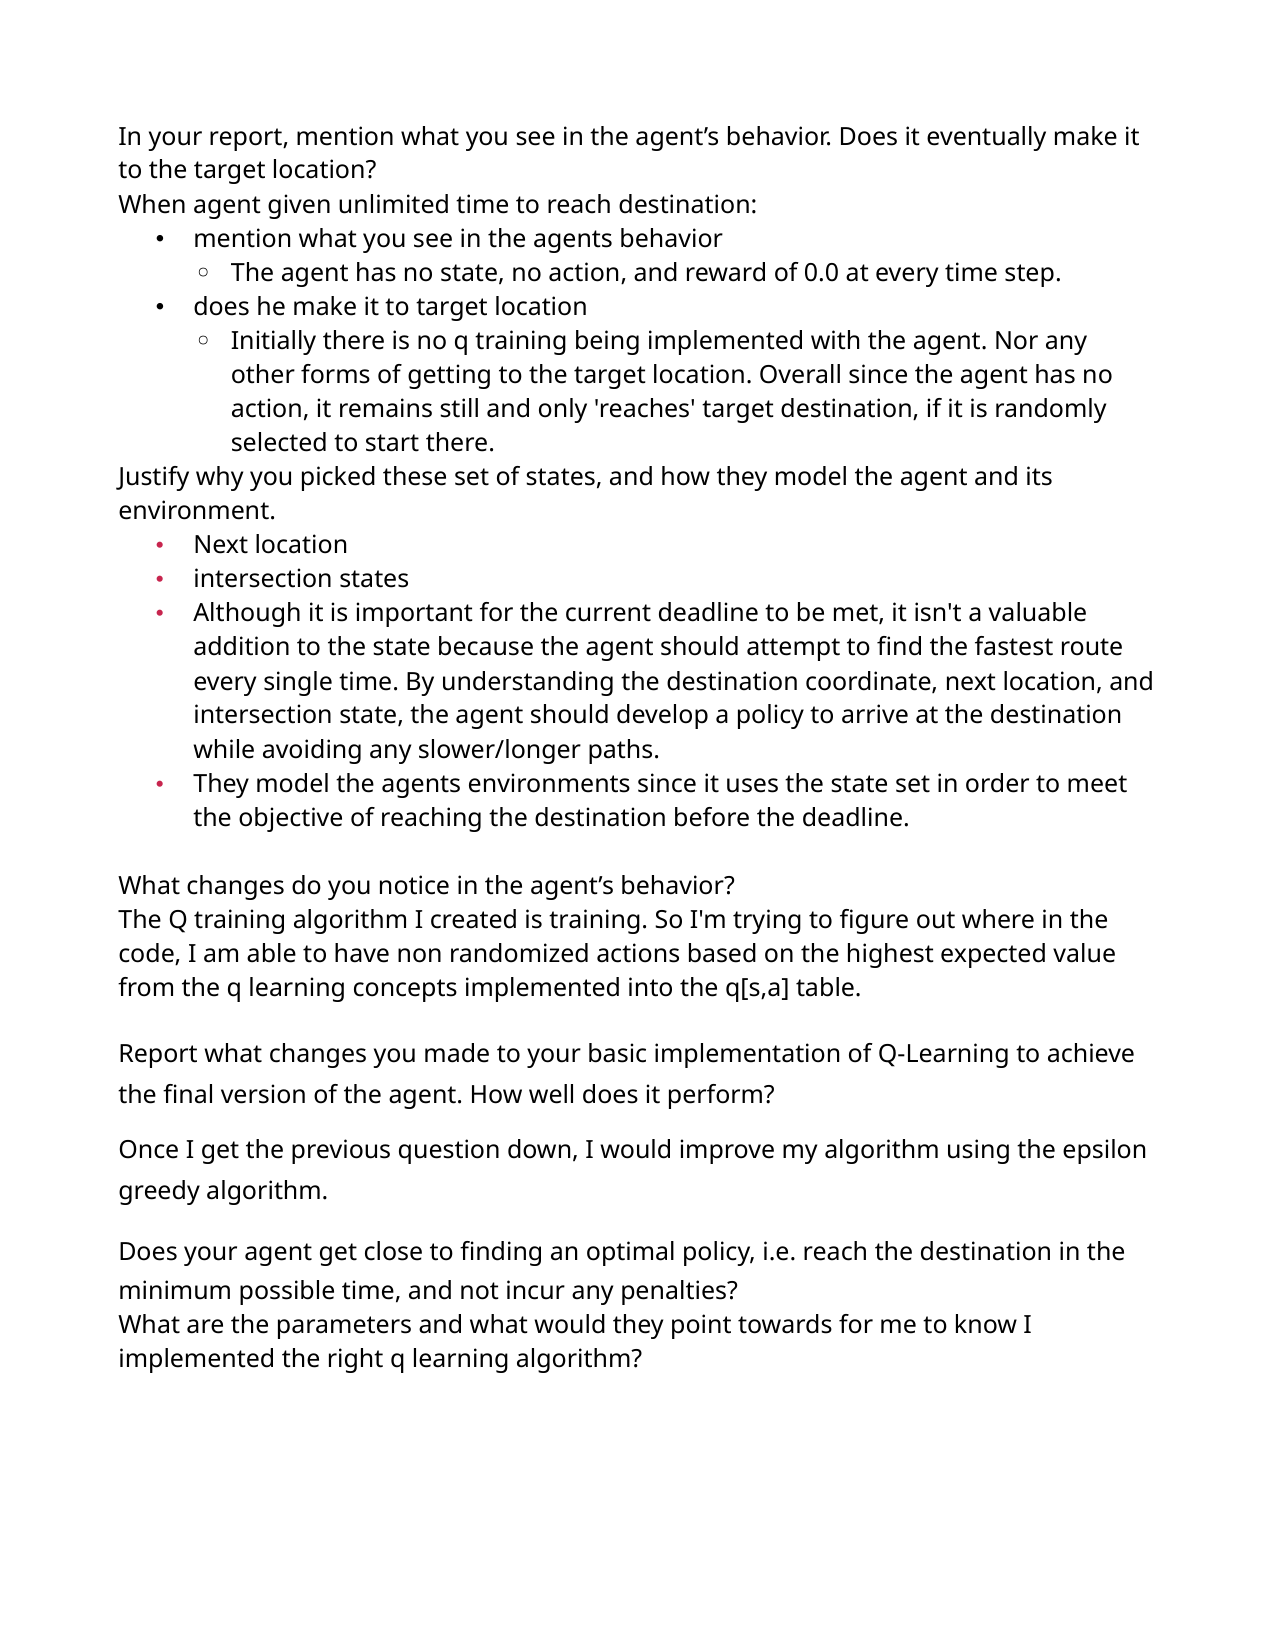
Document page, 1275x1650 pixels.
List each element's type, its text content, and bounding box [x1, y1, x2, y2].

text What changes do you notice in the agent’s behavior? [118, 867, 1157, 902]
text In your report, mention what you see in the agent’s behavior. Does it eventually make it to the target location? [118, 118, 1157, 186]
text When agent given unlimited time to reach destination: [118, 186, 1157, 220]
list Initially there is no q training being implemented with the agent. Nor any other forms of getting to the target location. Overall since the agent has no action, it remains still and only 'reaches' target destination, if it is randomly selected to start there. [193, 322, 1157, 459]
text Does your agent get close to finding an optimal policy, i.e. reach the destination in the minimum possible time, and not incur any penalties? [118, 1228, 1157, 1306]
text What are the parameters and what would they point towards for me to know I implemented the right q learning algorithm? [118, 1306, 1157, 1374]
text The Q training algorithm I created is training. So I'm trying to figure out where in the code, I am able to have non randomized actions based on the highest expected value from the q learning concepts implemented into the q[s,a] table. [118, 902, 1157, 1004]
list intersection states [156, 561, 1157, 595]
list The agent has no state, no action, and reward of 0.0 at every time step. [193, 254, 1157, 288]
list Although it is important for the current deadline to be met, it isn't a valuable addition to the state because the agent should attempt to find the fastest route every single time. By understanding the destination coordinate, next location, and intersection state, the agent should develop a policy to arrive at the destination while avoiding any slower/longer paths. [156, 595, 1157, 765]
list Next location [156, 527, 1157, 561]
text Justify why you picked these set of states, and how they model the agent and its environment. [118, 459, 1157, 527]
list mention what you see in the agents behavior [156, 220, 1157, 254]
list They model the agents environments since it uses the state set in order to meet the objective of reaching the destination before the deadline. [156, 765, 1157, 833]
list does he make it to target location [156, 288, 1157, 322]
text Report what changes you made to your basic implementation of Q-Learning to achieve the final version of the agent. How well does it perform? [118, 1036, 1157, 1111]
text Once I get the previous question down, I would improve my algorithm using the epsilon greedy algorithm. [118, 1132, 1157, 1207]
